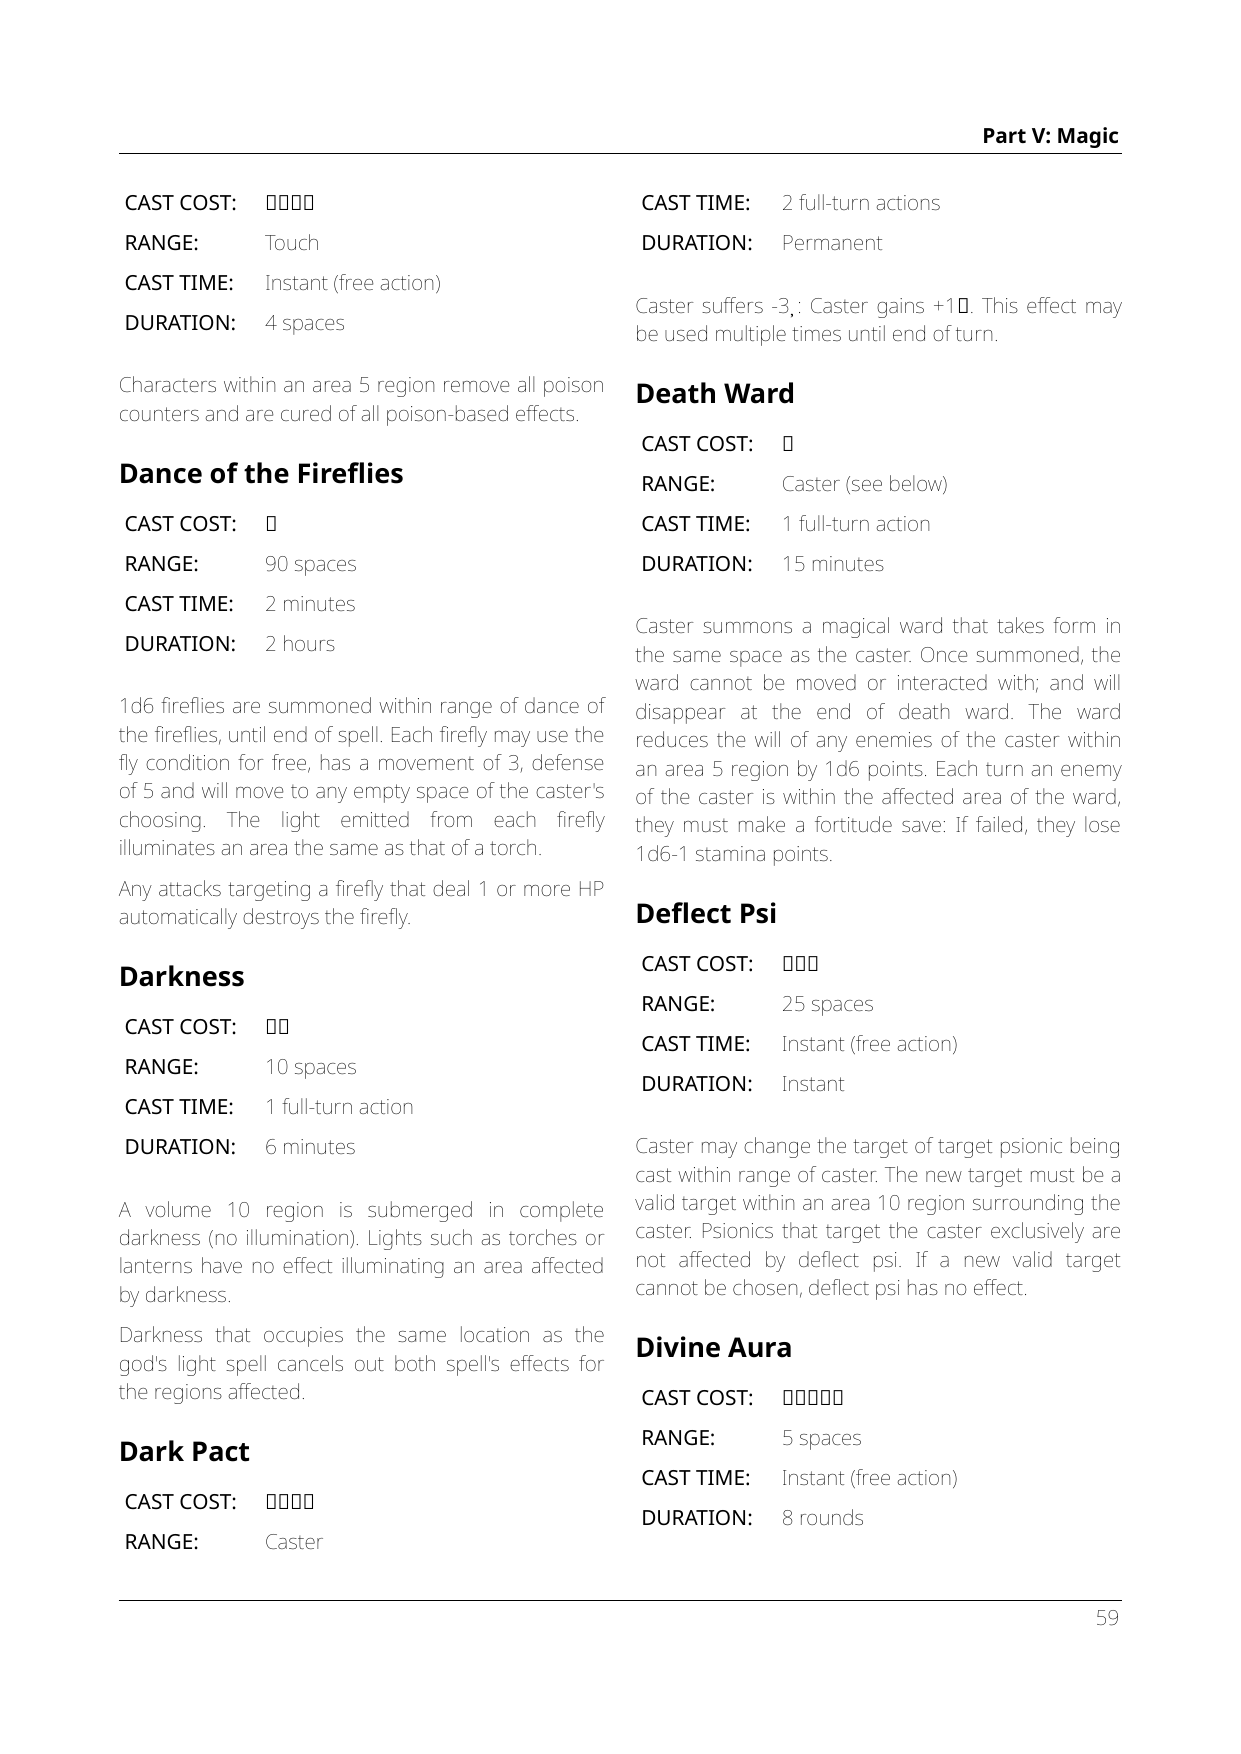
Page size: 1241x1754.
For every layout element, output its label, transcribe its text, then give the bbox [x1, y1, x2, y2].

table_header  [259, 503, 605, 543]
table_cell Permanent [776, 223, 1122, 262]
table_cell 2 full-turn actions [776, 183, 1122, 222]
table_cell RANGE: [635, 1418, 776, 1458]
table_cell 8 rounds [776, 1498, 1122, 1537]
table_cell RANGE: [119, 1521, 259, 1561]
text Deflect Psi [635, 894, 1122, 931]
table_cell 2 hours [259, 623, 605, 663]
table_header CAST COST: [635, 943, 776, 983]
table_header CAST COST: [119, 503, 259, 543]
table_cell 4 spaces [259, 302, 605, 342]
table_cell 1 full-turn action [776, 503, 1122, 543]
table_header  [776, 424, 1122, 463]
table_cell 15 minutes [776, 543, 1122, 583]
table_cell DURATION: [635, 543, 776, 583]
text Dark Pact [118, 1433, 605, 1469]
table_cell RANGE: [635, 464, 776, 503]
text [635, 1537, 1122, 1566]
table_cell Caster (see below) [776, 464, 1122, 503]
table_cell 2 minutes [259, 583, 605, 623]
table_cell CAST TIME: [119, 1086, 259, 1126]
table_cell CAST TIME: [119, 583, 259, 623]
text A volume 10 region is submerged in complete darkness (no illumination). Lights such as torches or lanterns have no effect illuminating an area affected by darkness. [118, 1166, 605, 1308]
table_cell 1 full-turn action [259, 1086, 605, 1126]
table_header  [259, 1007, 605, 1047]
text Darkness [118, 958, 605, 995]
table_cell RANGE: [635, 983, 776, 1023]
table_cell Instant (free action) [259, 263, 605, 302]
text Caster summons a magical ward that takes form in the same space as the caster. Once summoned, the ward cannot be moved or interacted with; and will disappear at the end of death ward. The ward reduces the will of any enemies of the caster within an area 5 region by 1d6 points. Each turn an enemy of the caster is within the affected area of the ward, they must make a fortitude save: If failed, they lose 1d6-1 stamina points. [635, 583, 1122, 867]
table_cell DURATION: [119, 1126, 259, 1166]
text Characters within an area 5 region remove all poison counters and are cured of all poison-based effects. [118, 342, 605, 427]
table_cell 5 spaces [776, 1418, 1122, 1458]
text Death Ward [635, 375, 1122, 412]
table_cell CAST TIME: [635, 183, 776, 222]
table_cell Touch [259, 223, 605, 262]
text Darkness that occupies the same location as the god's light spell cancels out both spell's effects for the regions affected. [118, 1320, 605, 1406]
table_cell Instant [776, 1063, 1122, 1103]
table_cell CAST TIME: [119, 263, 259, 302]
table_header  [776, 943, 1122, 983]
table_cell 90 spaces [259, 543, 605, 583]
table_cell Caster [259, 1521, 605, 1561]
text Caster may change the target of target psionic being cast within range of caster. The new target must be a valid target within an area 10 region surrounding the caster. Psionics that target the caster exclusively are not affected by deflect psi. If a new valid target cannot be chosen, deflect psi has no effect. [635, 1103, 1122, 1302]
table_cell CAST TIME: [635, 1023, 776, 1063]
table_cell Instant (free action) [776, 1023, 1122, 1063]
text Dance of the Fireflies [118, 454, 605, 491]
table_header  [776, 1378, 1122, 1418]
table_header CAST COST: [119, 1007, 259, 1047]
table_header  [259, 1482, 605, 1521]
text Any attacks targeting a firefly that deal 1 or more HP automatically destroys the firefly. [118, 874, 605, 931]
text 1d6 fireflies are summoned within range of dance of the fireflies, until end of spell. Each firefly may use the fly condition for free, has a movement of 3, defense of 5 and will move to any empty space of the caster's choosing. The light emitted from each firefly illuminates an area the same as that of a torch. [118, 663, 605, 862]
table_cell CAST TIME: [635, 503, 776, 543]
table_header CAST COST: [635, 424, 776, 463]
table_cell 10 spaces [259, 1047, 605, 1086]
table_cell DURATION: [119, 623, 259, 663]
table_cell DURATION: [635, 223, 776, 262]
table_cell RANGE: [119, 223, 259, 262]
table_cell RANGE: [119, 543, 259, 583]
table_header  [259, 183, 605, 222]
text Divine Aura [635, 1329, 1122, 1366]
table_header CAST COST: [119, 1482, 259, 1521]
table_cell Instant (free action) [776, 1458, 1122, 1497]
table_header CAST COST: [119, 183, 259, 222]
table_cell 25 spaces [776, 983, 1122, 1023]
table_cell DURATION: [635, 1498, 776, 1537]
table_cell DURATION: [635, 1063, 776, 1103]
table_cell 6 minutes [259, 1126, 605, 1166]
table_cell DURATION: [119, 302, 259, 342]
table_header CAST COST: [635, 1378, 776, 1418]
table_cell CAST TIME: [635, 1458, 776, 1497]
text Caster suffers -3: Caster gains +1. This effect may be used multiple times until end of turn. [635, 262, 1122, 348]
table_cell RANGE: [119, 1047, 259, 1086]
